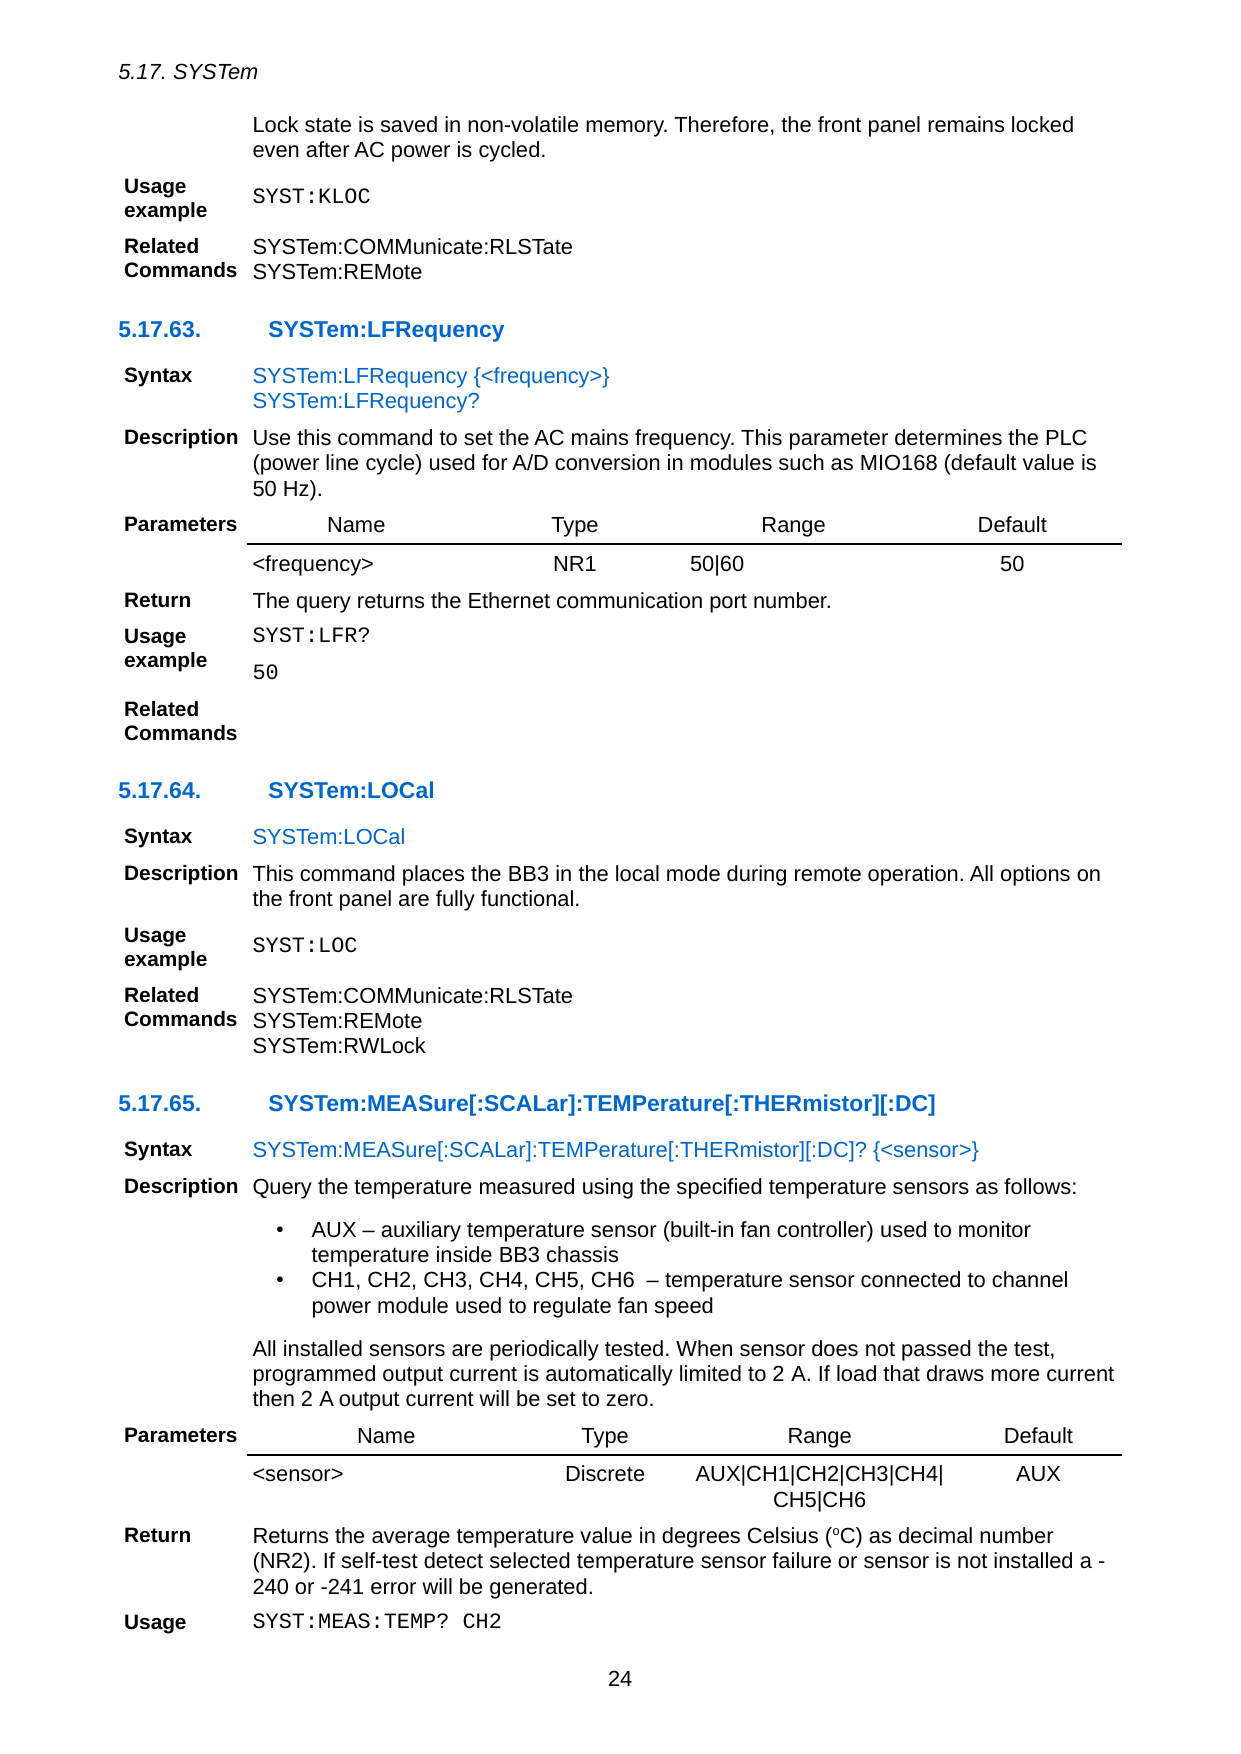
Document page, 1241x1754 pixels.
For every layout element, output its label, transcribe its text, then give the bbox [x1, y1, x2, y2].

table_cell The query returns the Ethernet communication port number. [247, 582, 1122, 618]
table_cell <sensor> [247, 1456, 526, 1517]
table_cell SYST:KLOC [247, 168, 1122, 228]
table_cell Related Commands [118, 977, 247, 1064]
table_cell Name [247, 1417, 526, 1453]
table_cell Usage example [118, 168, 247, 228]
subtitle SYSTem:LFRequency [118, 316, 1122, 343]
table_cell Type [465, 506, 684, 543]
table_cell Default [955, 1417, 1122, 1453]
table_cell AUX|CH1|CH2|CH3|CH4|CH5|CH6 [684, 1456, 955, 1517]
table_cell Discrete [526, 1456, 684, 1517]
table_cell Usage example [118, 619, 247, 691]
table_cell Return [118, 1518, 247, 1604]
table_cell Lock state is saved in non-volatile memory. Therefore, the front panel remains locked even after AC power is cycled. [247, 106, 1122, 168]
table_header Syntax [118, 358, 247, 419]
table_cell <frequency> [247, 545, 465, 582]
table_cell Return [118, 582, 247, 618]
table_cell Related Commands [118, 691, 247, 751]
table_header SYSTem:LFRequency {<frequency>} SYSTem:LFRequency? [247, 358, 1122, 419]
table_cell Name [247, 506, 465, 543]
table_cell Related Commands [118, 228, 247, 290]
table_cell Description [118, 419, 247, 506]
table_cell SYSTem:COMMunicate:RLSTate SYSTem:REMote [247, 228, 1122, 290]
table_cell Usage example [118, 917, 247, 977]
table_cell AUX [955, 1456, 1122, 1517]
table_cell Range [684, 506, 903, 543]
table_cell Description [118, 855, 247, 917]
table_cell SYST:LFR? 50 [247, 619, 1122, 691]
table_cell Description [118, 1168, 247, 1417]
table_cell Usage [118, 1605, 247, 1641]
table_cell [118, 106, 247, 168]
subtitle SYSTem:MEASure[:SCALar]:TEMPerature[:THERmistor][:DC] [118, 1090, 1122, 1117]
table_cell 50 [903, 545, 1122, 582]
table_cell Parameters [118, 506, 247, 582]
table_cell NR1 [465, 545, 684, 582]
subtitle SYSTem:LOCal [118, 777, 1122, 804]
table_cell Parameters [118, 1417, 247, 1517]
table_cell 50|60 [684, 545, 903, 582]
table_header SYSTem:MEASure[:SCALar]:TEMPerature[:THERmistor][:DC]? {<sensor>} [247, 1132, 1122, 1168]
table_cell Use this command to set the AC mains frequency. This parameter determines the PLC (power line cycle) used for A/D conversion in modules such as MIO168 (default value is 50 Hz). [247, 419, 1122, 506]
table_cell Type [526, 1417, 684, 1453]
table_cell SYST:MEAS:TEMP? CH2 [247, 1605, 1122, 1641]
table_cell SYSTem:COMMunicate:RLSTate SYSTem:REMote SYSTem:RWLock [247, 977, 1122, 1064]
table_cell This command places the BB3 in the local mode during remote operation. All options on the front panel are fully functional. [247, 855, 1122, 917]
table_cell Default [903, 506, 1122, 543]
table_header Syntax [118, 1132, 247, 1168]
table_header Syntax [118, 819, 247, 855]
table_cell Returns the average temperature value in degrees Celsius (oC) as decimal number (NR2). If self-test detect selected temperature sensor failure or sensor is not installed a -240 or -241 error will be generated. [247, 1518, 1122, 1604]
table_cell Range [684, 1417, 955, 1453]
table_cell [247, 691, 1122, 751]
table_header SYSTem:LOCal [247, 819, 1122, 855]
table_cell SYST:LOC [247, 917, 1122, 977]
table_cell Query the temperature measured using the specified temperature sensors as follows: AUX – auxiliary temperature sensor (built-in fan controller) used to monitor temperature inside BB3 chassis CH1, CH2, CH3, CH4, CH5, CH6 – temperature sensor connected to channel power module used to regulate fan speed All installed sensors are periodically tested. When sensor does not passed the test, programmed output current is automatically limited to 2 A. If load that draws more current then 2 A output current will be set to zero. [247, 1168, 1122, 1417]
